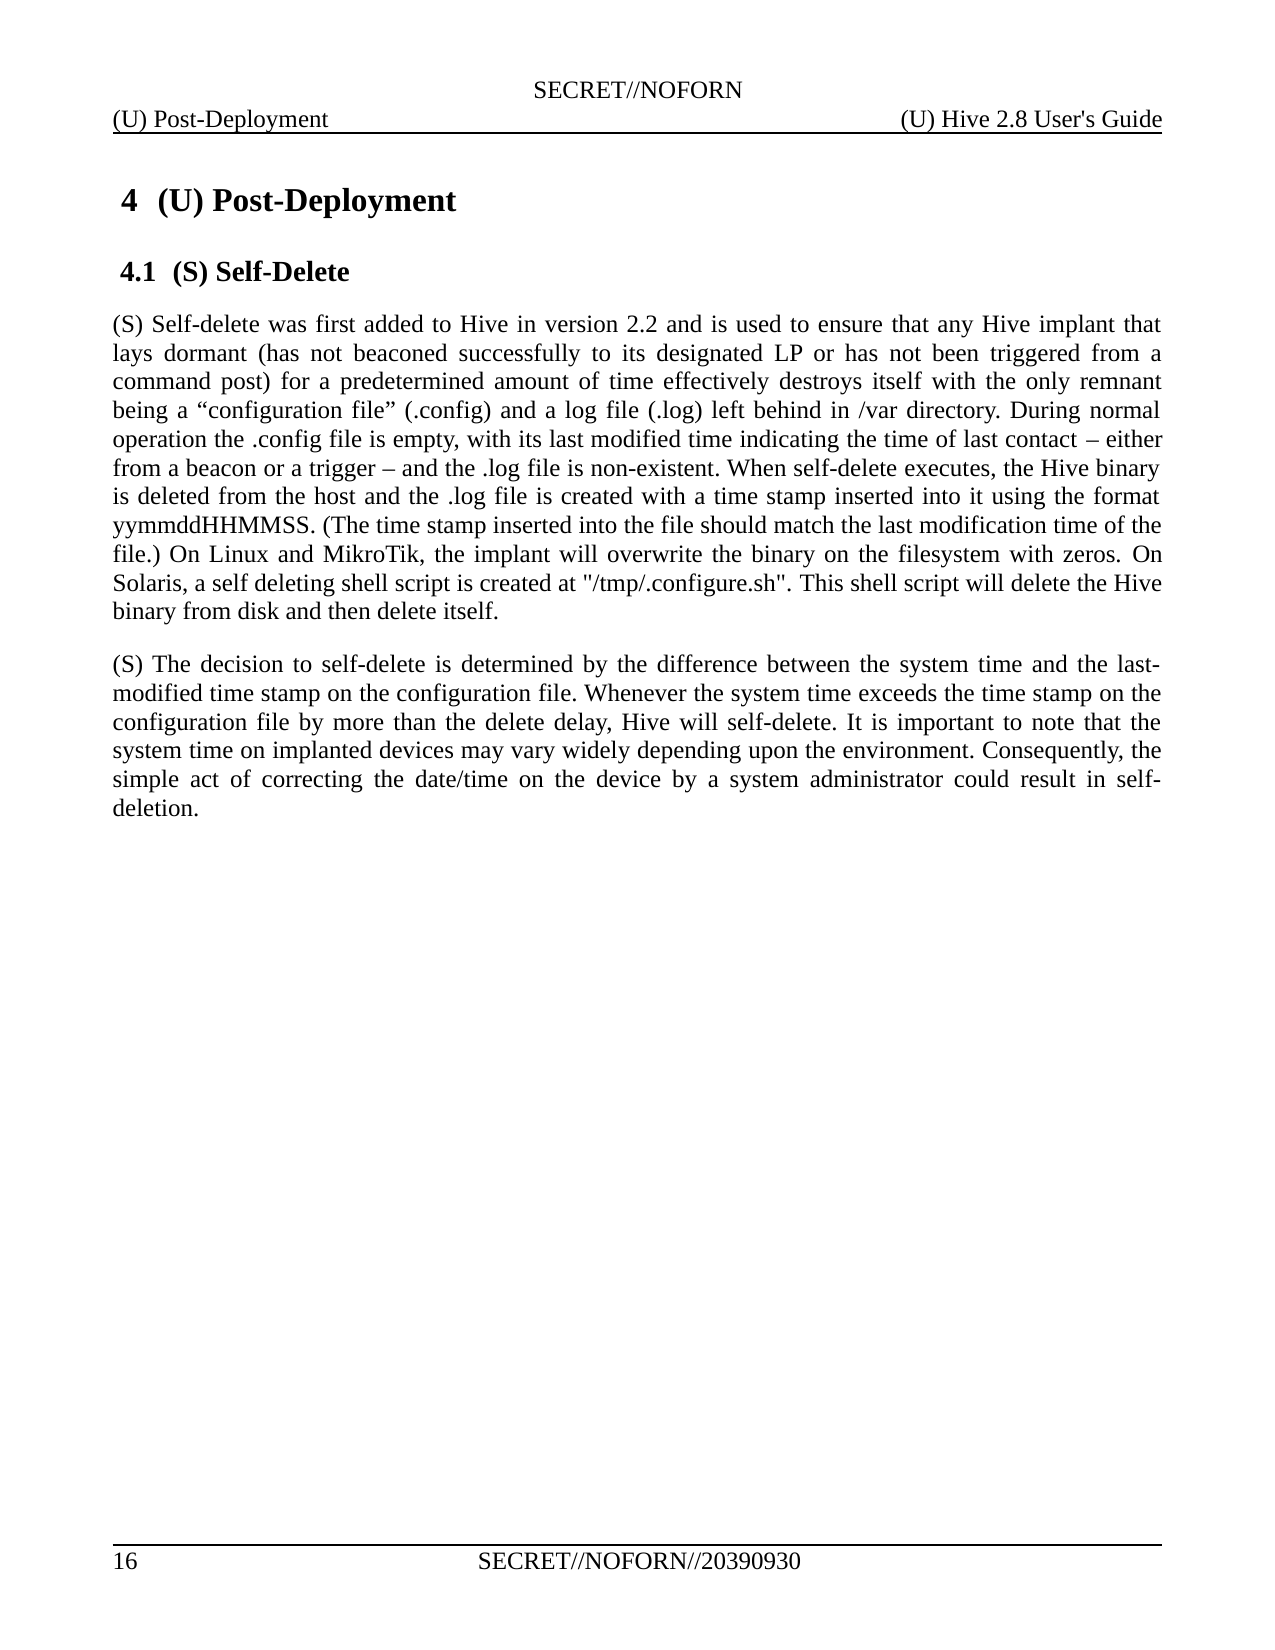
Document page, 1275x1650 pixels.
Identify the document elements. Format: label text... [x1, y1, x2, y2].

subtitle (U) Post-Deployment [112, 180, 1162, 218]
text (S) The decision to self-delete is determined by the difference between the system time and the last-modified time stamp on the configuration file. Whenever the system time exceeds the time stamp on the configuration file by more than the delete delay, Hive will self-delete. It is important to note that the system time on implanted devices may vary widely depending upon the environment. Consequently, the simple act of correcting the date/time on the device by a system administrator could result in self-deletion. [112, 649, 1162, 822]
text (S) Self-delete was first added to Hive in version 2.2 and is used to ensure that any Hive implant that lays dormant (has not beaconed successfully to its designated LP or has not been triggered from a command post) for a predetermined amount of time effectively destroys itself with the only remnant being a “configuration file” (.config) and a log file (.log) left behind in /var directory. During normal operation the .config file is empty, with its last modified time indicating the time of last contact – either from a beacon or a trigger – and the .log file is non-existent. When self-delete executes, the Hive binary is deleted from the host and the .log file is created with a time stamp inserted into it using the format yymmddHHMMSS. (The time stamp inserted into the file should match the last modification time of the file.) On Linux and MikroTik, the implant will overwrite the binary on the filesystem with zeros. On Solaris, a self deleting shell script is created at "/tmp/.configure.sh". This shell script will delete the Hive binary from disk and then delete itself. [112, 309, 1162, 625]
subtitle (S) Self-Delete [112, 254, 1162, 288]
